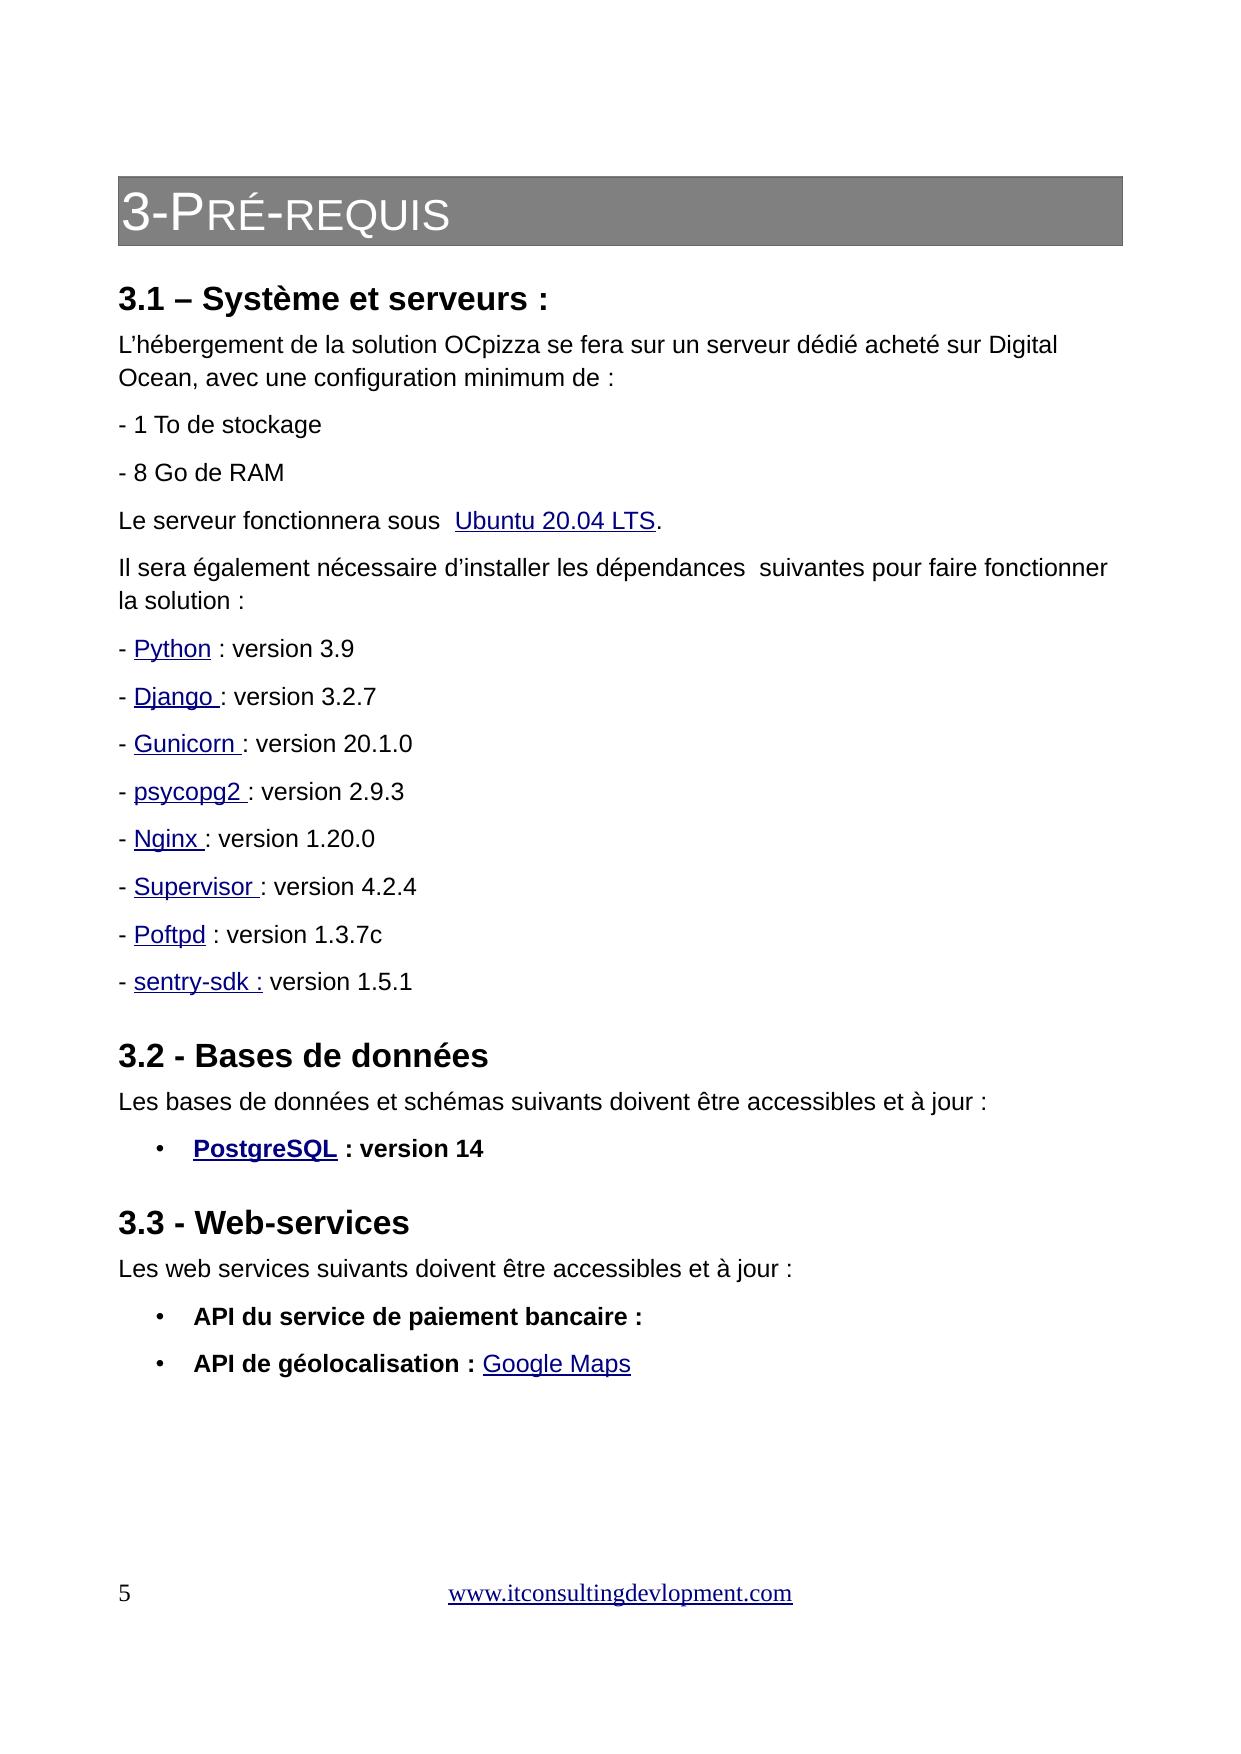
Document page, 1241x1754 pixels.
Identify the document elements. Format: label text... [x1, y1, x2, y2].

text - Poftpd : version 1.3.7c [118, 919, 1122, 948]
text - Gunicorn : version 20.1.0 [118, 729, 1122, 758]
text - Supervisor : version 4.2.4 [118, 872, 1122, 901]
text - sentry-sdk : version 1.5.1 [118, 967, 1122, 996]
subtitle 3.1 – Système et serveurs : [118, 279, 1122, 317]
subtitle 3-Pré-requis [119, 178, 1122, 245]
text L’hébergement de la solution OCpizza se fera sur un serveur dédié acheté sur Digital Ocean, avec une configuration minimum de : [118, 330, 1122, 392]
subtitle 3.3 - Web-services [118, 1203, 1122, 1242]
list PostgreSQL : version 14 [156, 1134, 1122, 1163]
subtitle 3.2 - Bases de données [118, 1036, 1122, 1074]
text - 1 To de stockage [118, 411, 1122, 439]
text - psycopg2 : version 2.9.3 [118, 777, 1122, 806]
list API du service de paiement bancaire : [156, 1302, 1122, 1331]
text Le serveur fonctionnera sous Ubuntu 20.04 LTS. [118, 506, 1122, 534]
text Il sera également nécessaire d’installer les dépendances suivantes pour faire fonctionner la solution : [118, 553, 1122, 615]
text - Python : version 3.9 [118, 634, 1122, 663]
list API de géolocalisation : Google Maps [156, 1349, 1122, 1378]
text - 8 Go de RAM [118, 458, 1122, 487]
text Les bases de données et schémas suivants doivent être accessibles et à jour : [118, 1087, 1122, 1116]
text - Django : version 3.2.7 [118, 682, 1122, 710]
text Les web services suivants doivent être accessibles et à jour : [118, 1254, 1122, 1283]
text - Nginx : version 1.20.0 [118, 824, 1122, 853]
